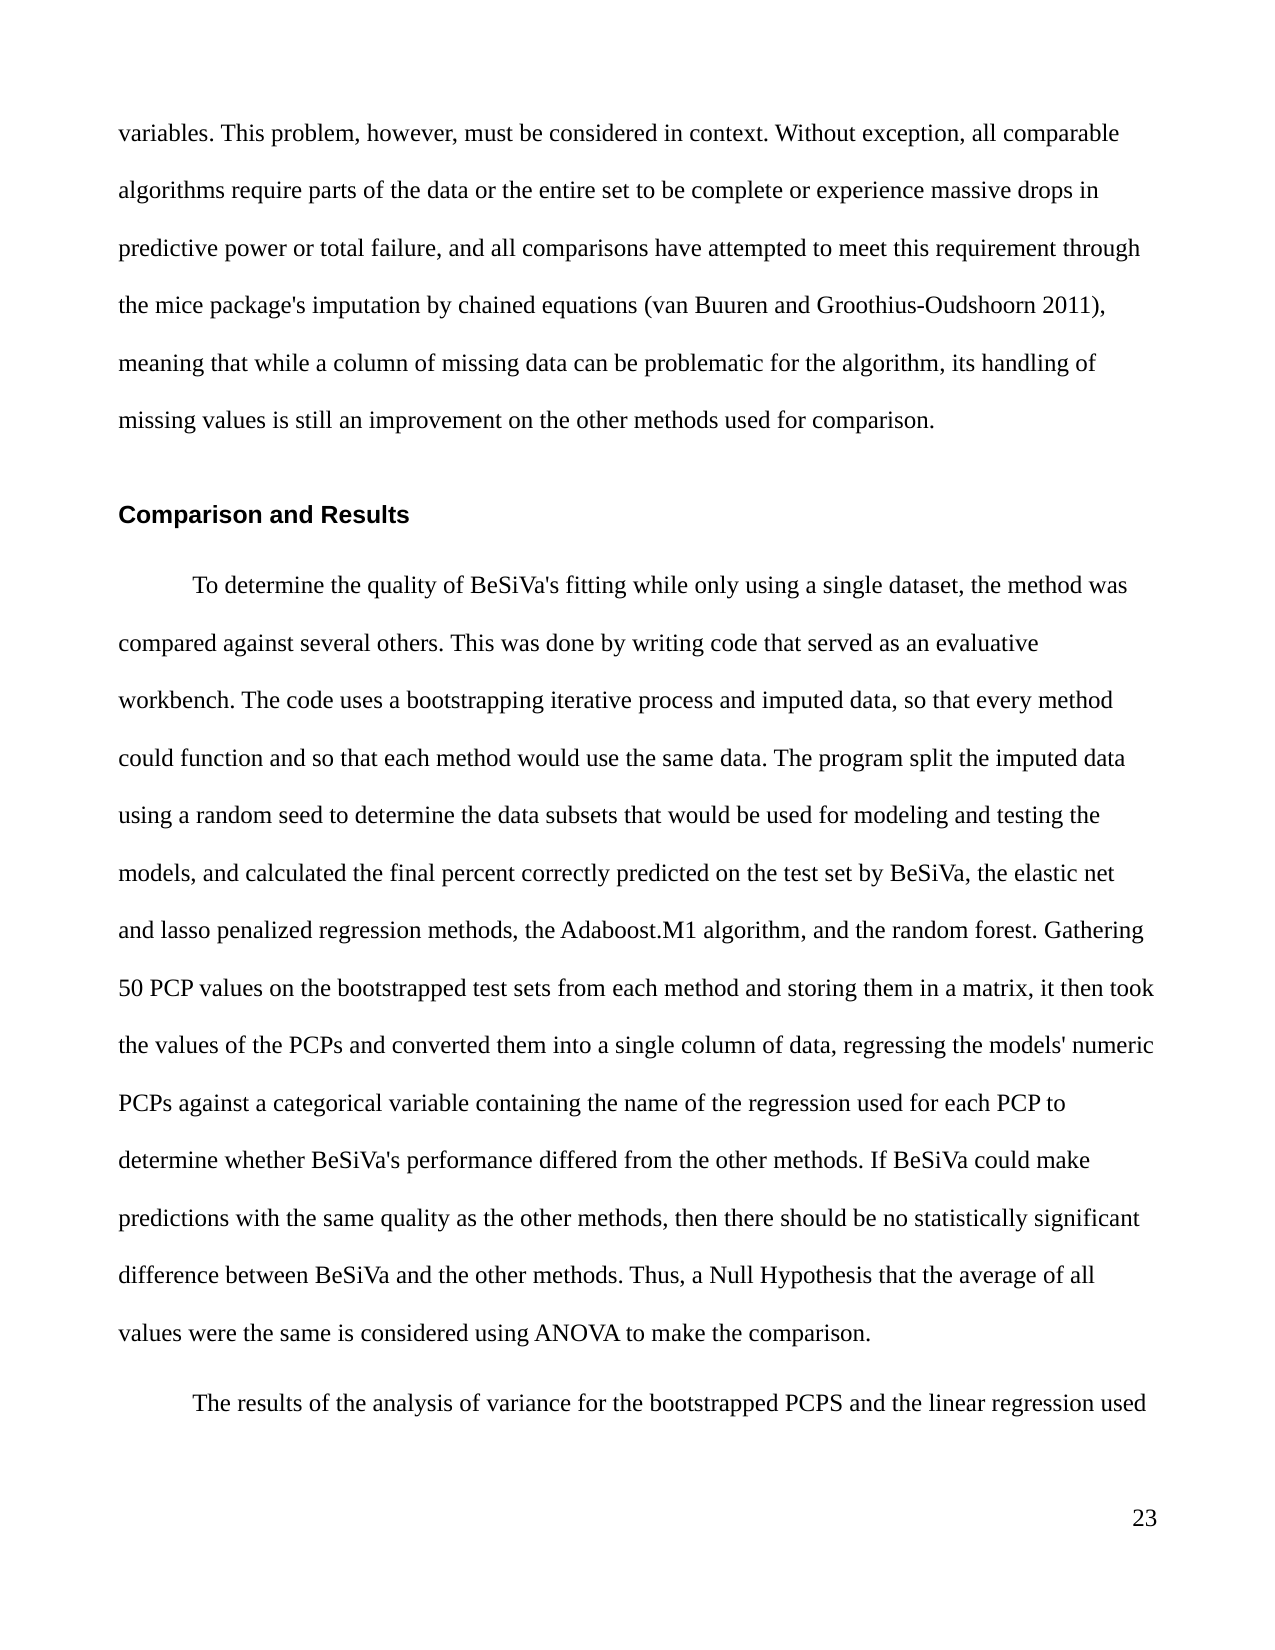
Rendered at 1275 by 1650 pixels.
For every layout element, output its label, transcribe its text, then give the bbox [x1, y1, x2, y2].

text The results of the analysis of variance for the bootstrapped PCPS and the linear regression used [118, 1388, 1157, 1416]
text To determine the quality of BeSiVa's fitting while only using a single dataset, the method was compared against several others. This was done by writing code that served as an evaluative workbench. The code uses a bootstrapping iterative process and imputed data, so that every method could function and so that each method would use the same data. The program split the imputed data using a random seed to determine the data subsets that would be used for modeling and testing the models, and calculated the final percent correctly predicted on the test set by BeSiVa, the elastic net and lasso penalized regression methods, the Adaboost.M1 algorithm, and the random forest. Gathering 50 PCP values on the bootstrapped test sets from each method and storing them in a matrix, it then took the values of the PCPs and converted them into a single column of data, regressing the models' numeric PCPs against a categorical variable containing the name of the regression used for each PCP to determine whether BeSiVa's performance differed from the other methods. If BeSiVa could make predictions with the same quality as the other methods, then there should be no statistically significant difference between BeSiVa and the other methods. Thus, a Null Hypothesis that the average of all values were the same is considered using ANOVA to make the comparison. [118, 570, 1157, 1346]
subtitle Comparison and Results [118, 501, 1157, 529]
text variables. This problem, however, must be considered in context. Without exception, all comparable algorithms require parts of the data or the entire set to be complete or experience massive drops in predictive power or total failure, and all comparisons have attempted to meet this requirement through the mice package's imputation by chained equations (van Buuren and Groothius-Oudshoorn 2011), meaning that while a column of missing data can be problematic for the algorithm, its handling of missing values is still an improvement on the other methods used for comparison. [118, 118, 1157, 434]
